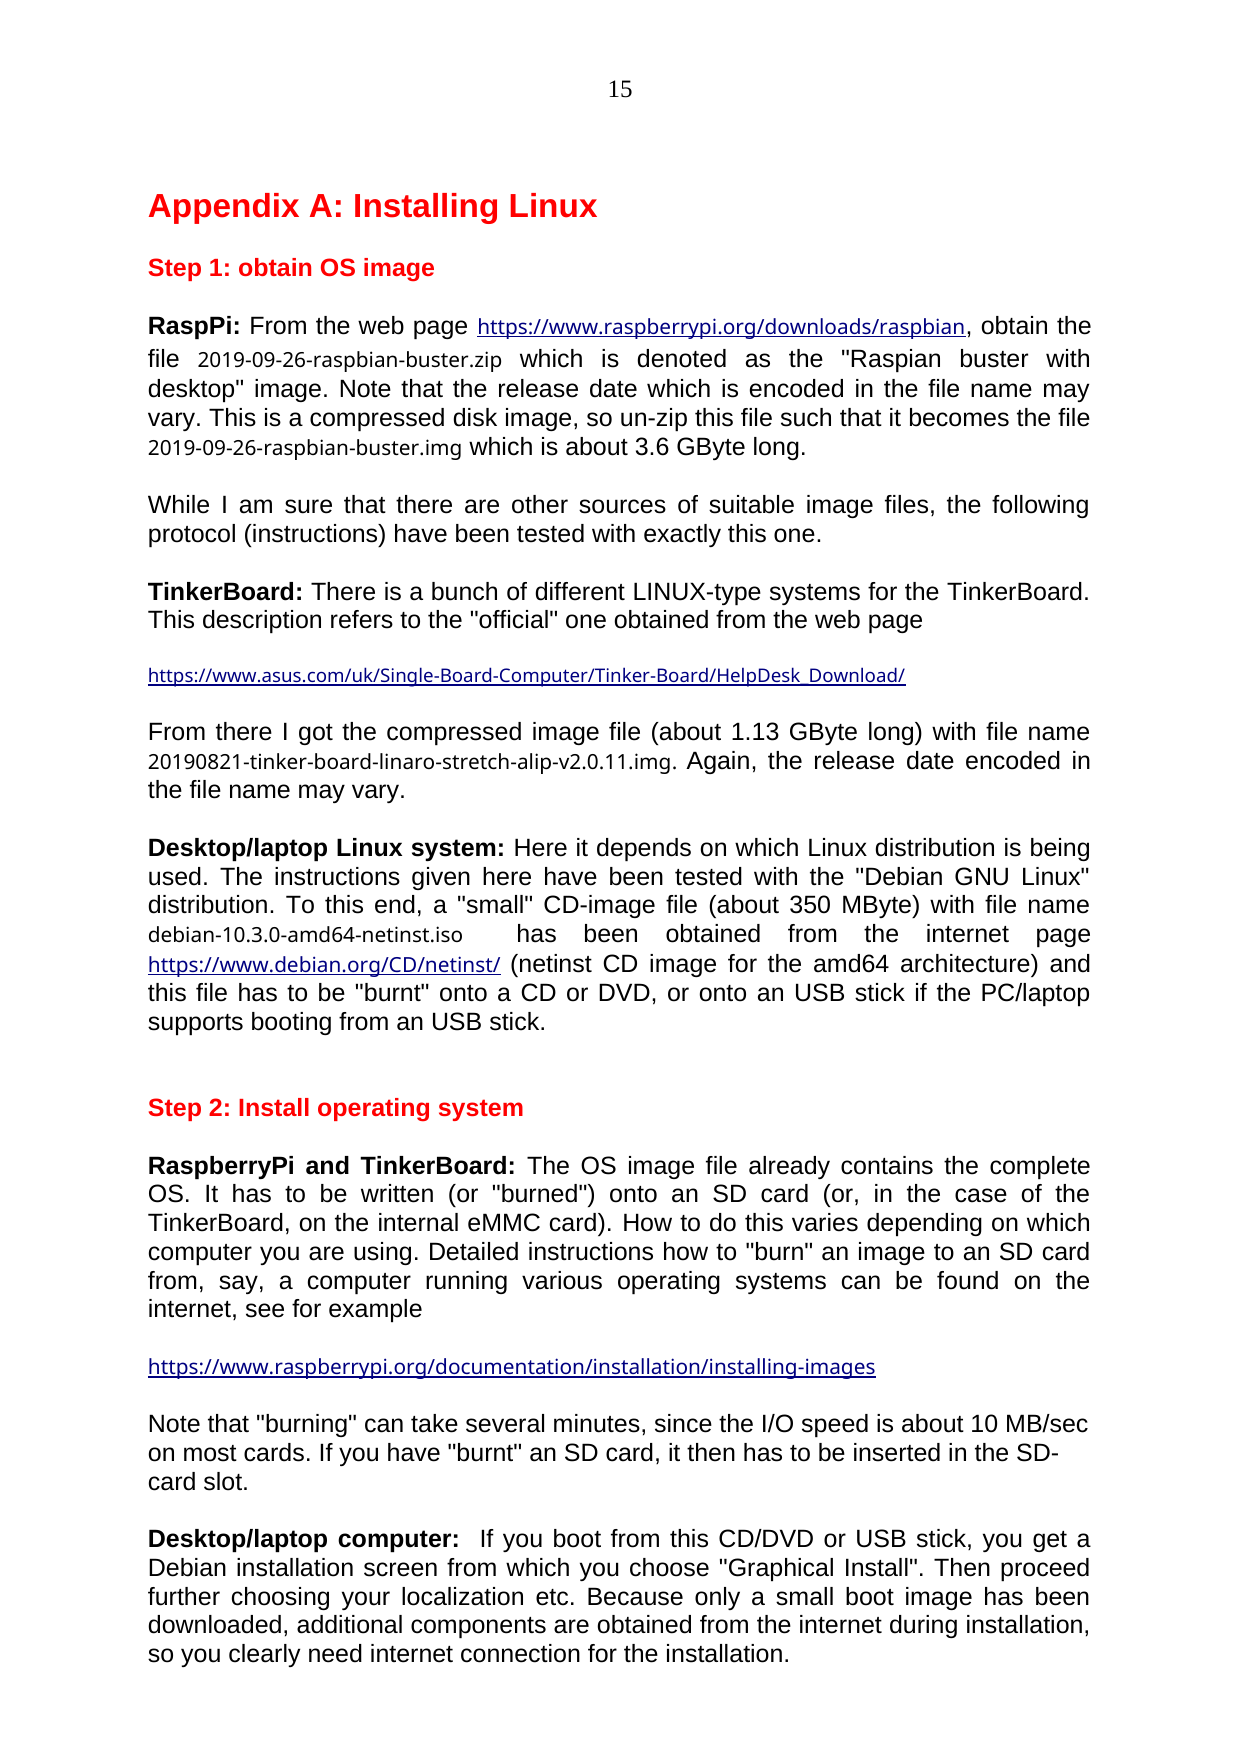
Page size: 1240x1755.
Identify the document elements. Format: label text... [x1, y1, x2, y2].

text https://www.asus.com/uk/Single-Board-Computer/Tinker-Board/HelpDesk_Download/ [148, 663, 1092, 688]
text While I am sure that there are other sources of suitable image files, the following protocol (instructions) have been tested with exactly this one. [148, 490, 1092, 548]
text Step 1: obtain OS image [148, 253, 1092, 282]
text Desktop/laptop computer: If you boot from this CD/DVD or USB stick, you get a Debian installation screen from which you choose "Graphical Install". Then proceed further choosing your localization etc. Because only a small boot image has been downloaded, additional components are obtained from the internet during installation, so you clearly need internet connection for the installation. [148, 1524, 1092, 1668]
text From there I got the compressed image file (about 1.13 GByte long) with file name 20190821-tinker-board-linaro-stretch-alip-v2.0.11.img. Again, the release date encoded in the file name may vary. [148, 717, 1092, 804]
text Note that "burning" can take several minutes, since the I/O speed is about 10 MB/sec on most cards. If you have "burnt" an SD card, it then has to be inserted in the SD-card slot. [148, 1409, 1092, 1495]
text Appendix A: Installing Linux [148, 186, 1092, 224]
text Desktop/laptop Linux system: Here it depends on which Linux distribution is being used. The instructions given here have been tested with the "Debian GNU Linux" distribution. To this end, a "small" CD-image file (about 350 MByte) with file name debian-10.3.0-amd64-netinst.iso has been obtained from the internet page https://www.debian.org/CD/netinst/ (netinst CD image for the amd64 architecture) and this file has to be "burnt" onto a CD or DVD, or onto an USB stick if the PC/laptop supports booting from an USB stick. [148, 833, 1092, 1036]
text RaspberryPi and TinkerBoard: The OS image file already contains the complete OS. It has to be written (or "burned") onto an SD card (or, in the case of the TinkerBoard, on the internal eMMC card). How to do this varies depending on which computer you are using. Detailed instructions how to "burn" an image to an SD card from, say, a computer running various operating systems can be found on the internet, see for example [148, 1151, 1092, 1323]
text Step 2: Install operating system [148, 1093, 1092, 1122]
text https://www.raspberrypi.org/documentation/installation/installing-images [148, 1352, 1092, 1380]
text TinkerBoard: There is a bunch of different LINUX-type systems for the TinkerBoard. This description refers to the "official" one obtained from the web page [148, 576, 1092, 634]
text RaspPi: From the web page https://www.raspberrypi.org/downloads/raspbian, obtain the file 2019-09-26-raspbian-buster.zip which is denoted as the "Raspian buster with desktop" image. Note that the release date which is encoded in the file name may vary. This is a compressed disk image, so un-zip this file such that it becomes the file 2019-09-26-raspbian-buster.img which is about 3.6 GByte long. [148, 311, 1092, 461]
